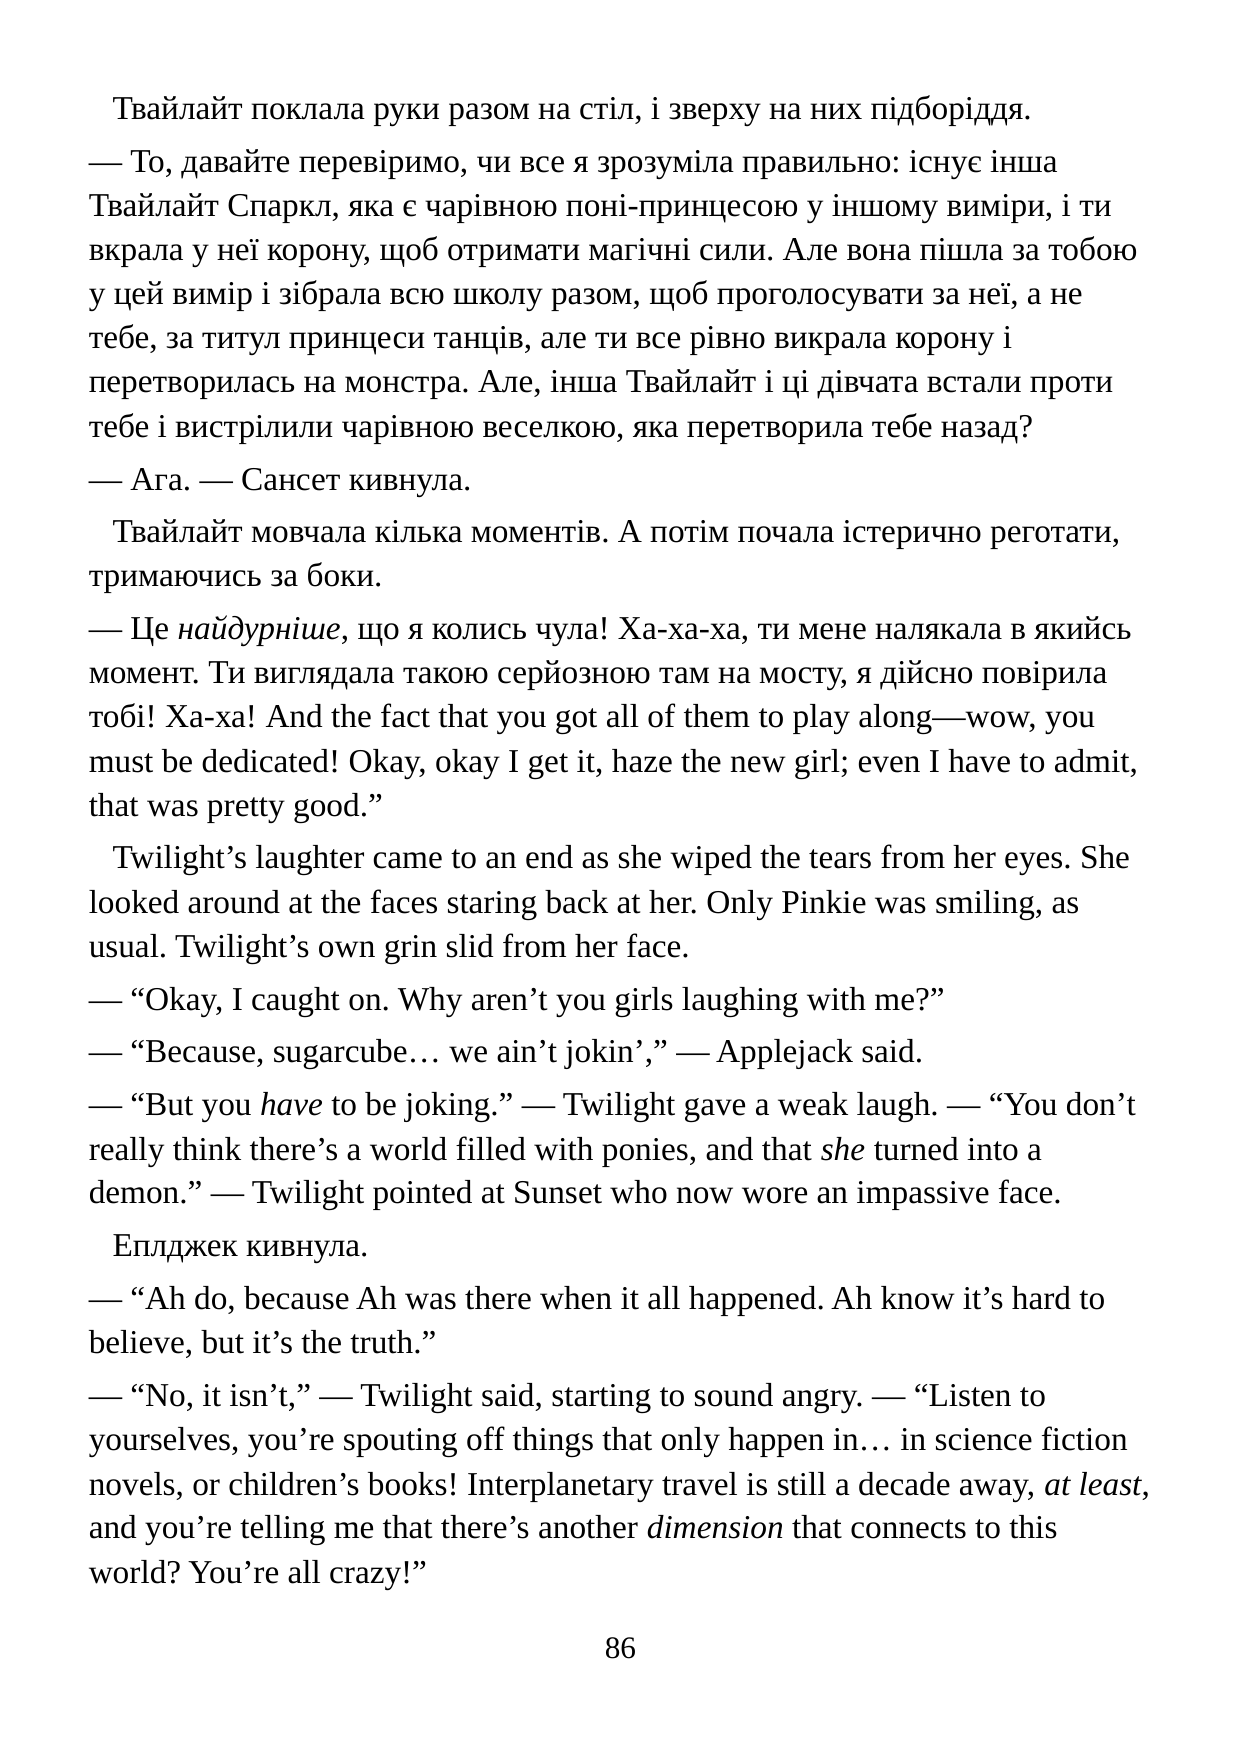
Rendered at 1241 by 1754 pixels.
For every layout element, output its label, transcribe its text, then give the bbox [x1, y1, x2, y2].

text — “But you have to be joking.” — Twilight gave a weak laugh. — “You don’t really think there’s a world filled with ponies, and that she turned into a demon.” — Twilight pointed at Sunset who now wore an impassive face. [88, 1085, 1152, 1211]
text Еплджек кивнула. [88, 1226, 1152, 1264]
text — “Ah do, because Ah was there when it all happened. Ah know it’s hard to believe, but it’s the truth.” [88, 1279, 1152, 1361]
text — То, давайте перевіримо, чи все я зрозуміла правильно: існує інша Твайлайт Спаркл, яка є чарівною поні-принцесою у іншому виміри, і ти вкрала у неї корону, щоб отримати магічні сили. Але вона пішла за тобою у цей вимір і зібрала всю школу разом, щоб проголосувати за неї, а не тебе, за титул принцеси танців, але ти все рівно викрала корону і перетворилась на монстра. Але, інша Твайлайт і ці дівчата встали проти тебе і вистрілили чарівною веселкою, яка перетворила тебе назад? [88, 141, 1152, 444]
text — “Okay, I caught on. Why aren’t you girls laughing with me?” [88, 979, 1152, 1017]
text Твайлайт поклала руки разом на стіл, і зверху на них підборіддя. [88, 88, 1152, 127]
text — Це найдурніше, що я колись чула! Ха-ха-ха, ти мене налякала в якийсь момент. Ти виглядала такою серйозною там на мосту, я дійсно повірила тобі! Ха-ха! And the fact that you got all of them to play along—wow, you must be dedicated! Okay, okay I get it, haze the new girl; even I have to admit, that was pretty good.” [88, 609, 1152, 823]
text Твайлайт мовчала кілька моментів. А потім почала істерично реготати, тримаючись за боки. [88, 512, 1152, 594]
text — “Because, sugarcube… we ain’t jokin’,” — Applejack said. [88, 1032, 1152, 1070]
text Twilight’s laughter came to an end as she wiped the tears from her eyes. She looked around at the faces staring back at her. Only Pinkie was smiling, as usual. Twilight’s own grin slid from her face. [88, 838, 1152, 964]
text — Ага. — Сансет кивнула. [88, 459, 1152, 497]
text — “No, it isn’t,” — Twilight said, starting to sound angry. — “Listen to yourselves, you’re spouting off things that only happen in… in science fiction novels, or children’s books! Interplanetary travel is still a decade away, at least, and you’re telling me that there’s another dimension that connects to this world? You’re all crazy!” [88, 1376, 1152, 1590]
